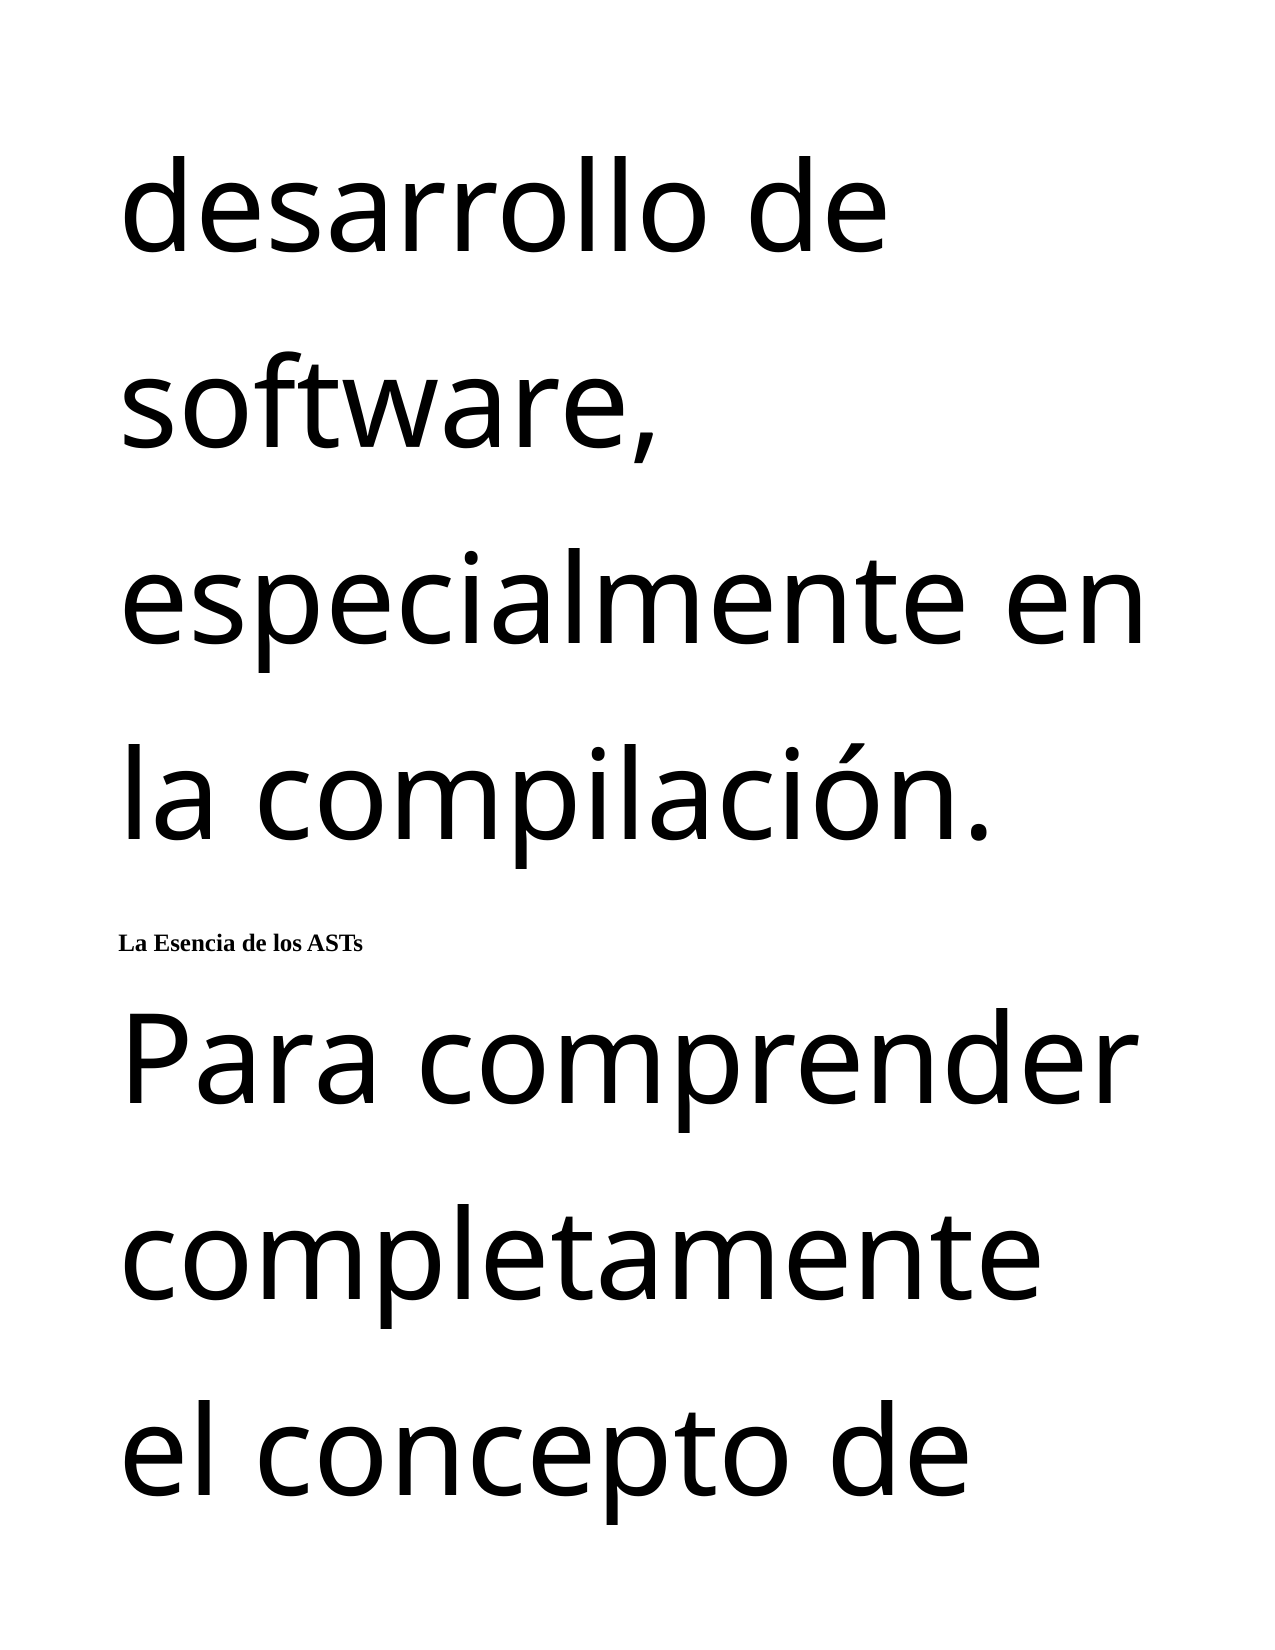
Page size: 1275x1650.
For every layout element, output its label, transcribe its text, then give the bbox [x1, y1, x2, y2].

text Para comprender completamente el concepto de [118, 970, 1157, 1532]
text desarrollo de software, especialmente en la compilación. [118, 118, 1157, 876]
subtitle La Esencia de los ASTs [118, 928, 1157, 957]
